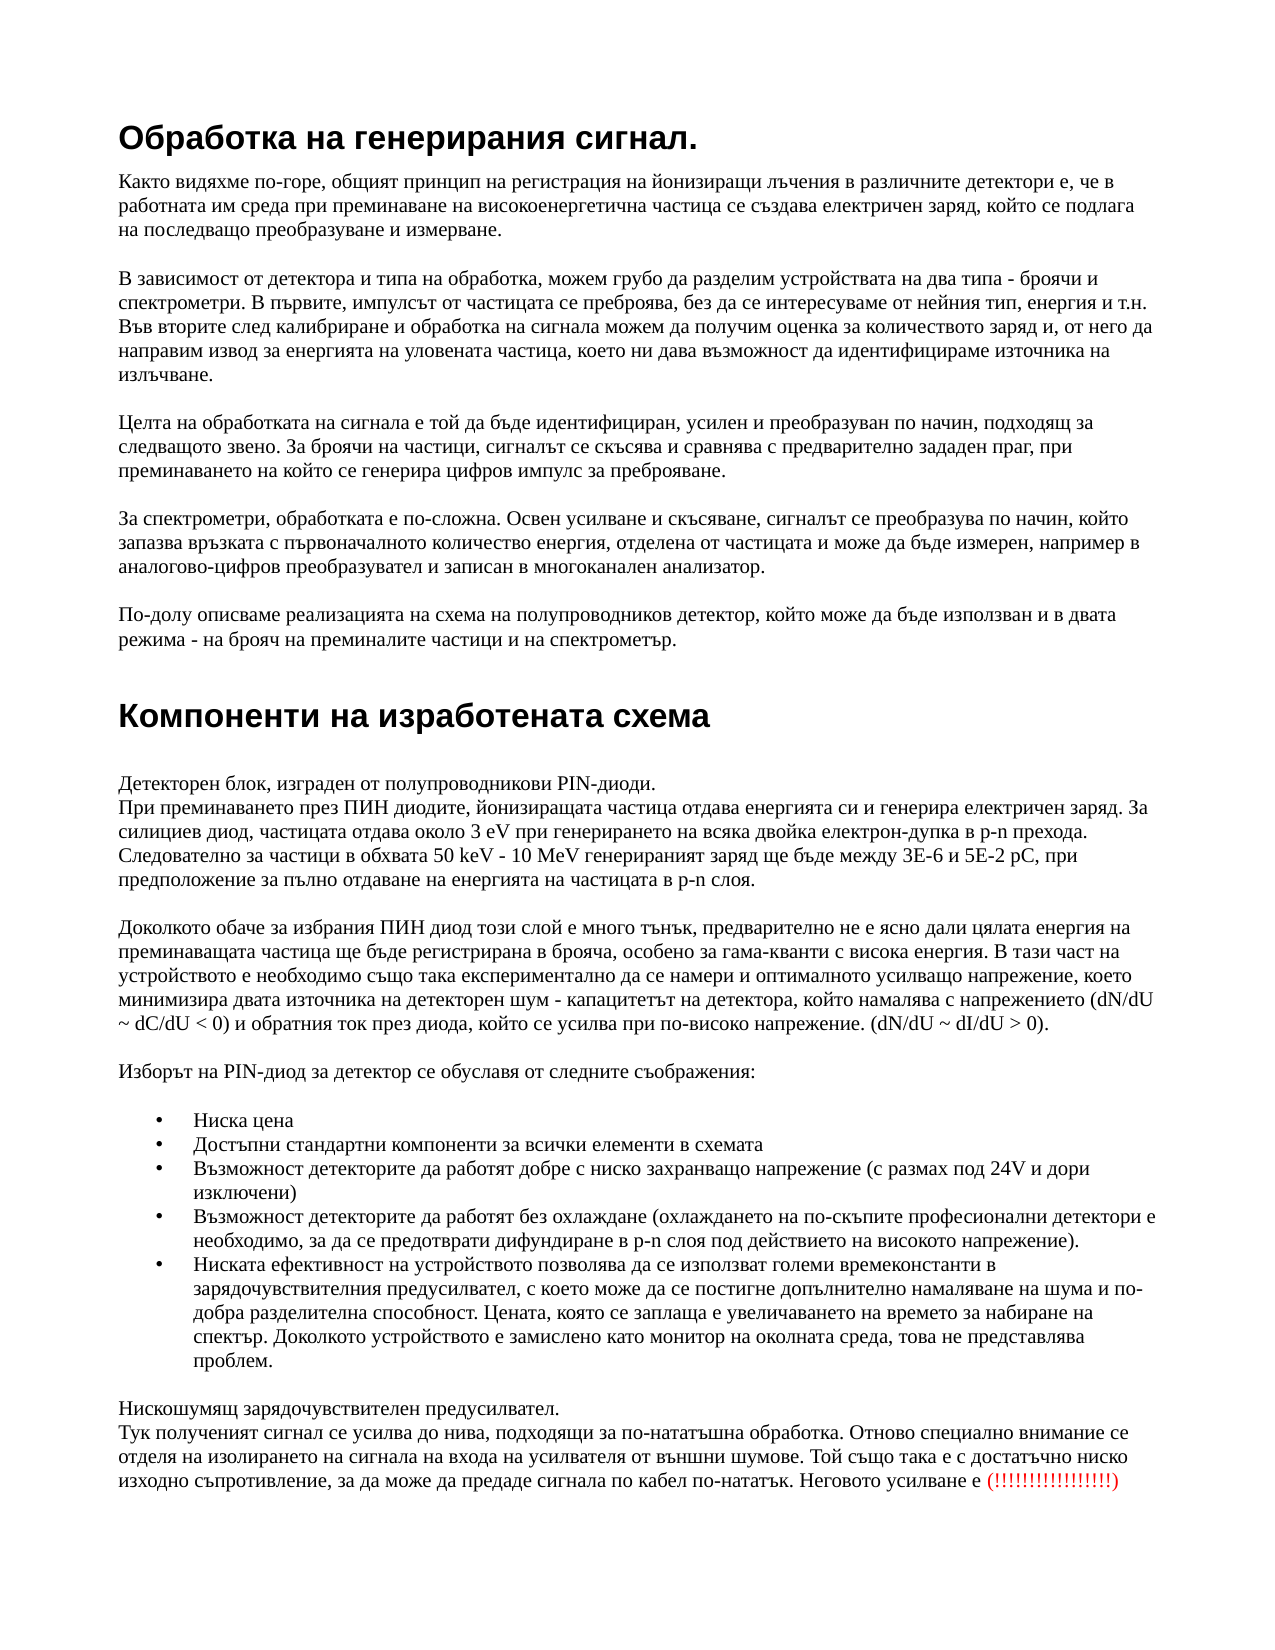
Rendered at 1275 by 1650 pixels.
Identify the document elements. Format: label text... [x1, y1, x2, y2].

text Изборът на PIN-диод за детектор се обуславя от следните съображения: [118, 1059, 1157, 1083]
list Достъпни стандартни компоненти за всички елементи в схемата [156, 1132, 1157, 1156]
text За спектрометри, обработката е по-сложна. Освен усилване и скъсяване, сигналът се преобразува по начин, който запазва връзката с първоначалното количество енергия, отделена от частицата и може да бъде измерен, например в аналогово-цифров преобразувател и записан в многоканален анализатор. [118, 506, 1157, 578]
list Ниската ефективност на устройството позволява да се използват големи времеконстанти в зарядочувствителния предусилвател, с което може да се постигне допълнително намаляване на шума и по-добра разделителна способност. Цената, която се заплаща е увеличаването на времето за набиране на спектър. Доколкото устройството е замислено като монитор на околната среда, това не представлява проблем. [156, 1252, 1157, 1372]
text Детекторен блок, изграден от полупроводникови PIN-диоди. [118, 771, 1157, 795]
text Тук полученият сигнал се усилва до нива, подходящи за по-нататъшна обработка. Отново специално внимание се отделя на изолирането на сигнала на входа на усилвателя от външни шумове. Той също така е с достатъчно ниско изходно съпротивление, за да може да предаде сигнала по кабел по-нататък. Неговото усилване е (!!!!!!!!!!!!!!!!!) [118, 1420, 1157, 1492]
subtitle Обработка на генерирания сигнал. [118, 118, 1157, 157]
list Ниска цена [156, 1107, 1157, 1132]
text Доколкото обаче за избрания ПИН диод този слой е много тънък, предварително не е ясно дали цялата енергия на преминаващата частица ще бъде регистрирана в брояча, особено за гама-кванти с висока енергия. В тази част на устройството е необходимо също така експериментално да се намери и оптималното усилващо напрежение, което минимизира двата източника на детекторен шум - капацитетът на детектора, който намалява с напрежението (dN/dU ~ dC/dU < 0) и обратния ток през диода, който се усилва при по-високо напрежение. (dN/dU ~ dI/dU > 0). [118, 915, 1157, 1035]
subtitle Компоненти на изработената схема [118, 695, 1157, 734]
text По-долу описваме реализацията на схема на полупроводников детектор, който може да бъде използван и в двата режима - на брояч на преминалите частици и на спектрометър. [118, 602, 1157, 651]
text В зависимост от детектора и типа на обработка, можем грубо да разделим устройствата на два типа - броячи и спектрометри. В първите, импулсът от частицата се преброява, без да се интересуваме от нейния тип, енергия и т.н. Във вторите след калибриране и обработка на сигнала можем да получим оценка за количеството заряд и, от него да направим извод за енергията на уловената частица, което ни дава възможност да идентифицираме източника на излъчване. [118, 266, 1157, 386]
list Възможност детекторите да работят добре с ниско захранващо напрежение (с размах под 24V и дори изключени) [156, 1156, 1157, 1204]
text Целта на обработката на сигнала е той да бъде идентифициран, усилен и преобразуван по начин, подходящ за следващото звено. За броячи на частици, сигналът се скъсява и сравнява с предварително зададен праг, при преминаването на който се генерира цифров импулс за преброяване. [118, 410, 1157, 482]
text При преминаването през ПИН диодите, йонизиращата частица отдава енергията си и генерира електричен заряд. За силициев диод, частицата отдава около 3 eV при генерирането на всяка двойка електрон-дупка в p-n прехода. Следователно за частици в обхвата 50 keV - 10 MeV генерираният заряд ще бъде между 3Е-6 и 5Е-2 pC, при предположение за пълно отдаване на енергията на частицата в p-n слоя. [118, 795, 1157, 891]
text Нискошумящ зарядочувствителен предусилвател. [118, 1396, 1157, 1420]
list Възможност детекторите да работят без охлаждане (охлаждането на по-скъпите професионални детектори е необходимо, за да се предотврати дифундиране в p-n слоя под действието на високото напрежение). [156, 1204, 1157, 1252]
text Както видяхме по-горе, общият принцип на регистрация на йонизиращи лъчения в различните детектори е, че в работната им среда при преминаване на високоенергетична частица се създава електричен заряд, който се подлага на последващо преобразуване и измерване. [118, 169, 1157, 241]
